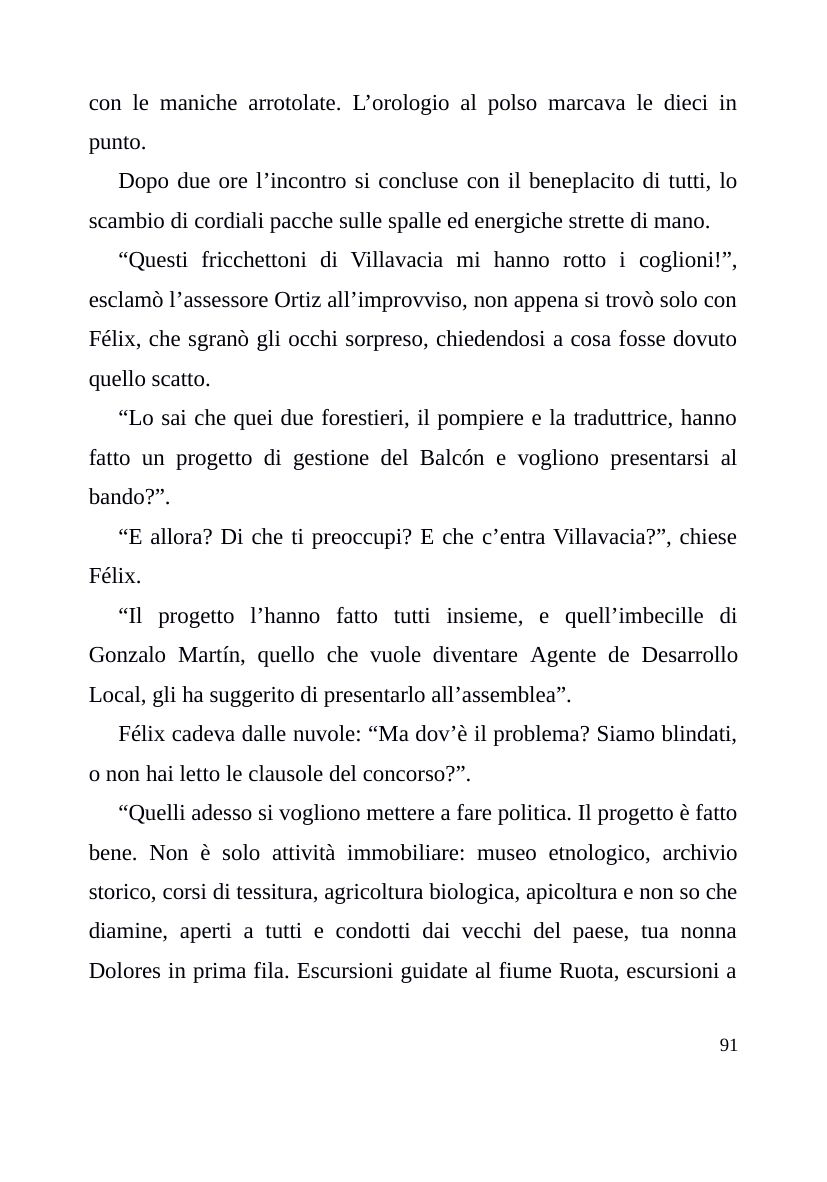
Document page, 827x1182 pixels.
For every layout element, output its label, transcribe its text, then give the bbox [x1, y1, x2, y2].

text Félix cadeva dalle nuvole: “Ma dov’è il problema? Siamo blindati, o non hai letto le clausole del concorso?”. [88, 720, 738, 786]
text “Quelli adesso si vogliono mettere a fare politica. Il progetto è fatto bene. Non è solo attività immobiliare: museo etnologico, archivio storico, corsi di tessitura, agricoltura biologica, apicoltura e non so che diamine, aperti a tutti e condotti dai vecchi del paese, tua nonna Dolores in prima fila. Escursioni guidate al fiume Ruota, escursioni a [88, 799, 738, 983]
text Dopo due ore l’incontro si concluse con il beneplacito di tutti, lo scambio di cordiali pacche sulle spalle ed energiche strette di mano. [88, 167, 738, 233]
text “Lo sai che quei due forestieri, il pompiere e la traduttrice, hanno fatto un progetto di gestione del Balcón e vogliono presentarsi al bando?”. [88, 404, 738, 510]
text con le maniche arrotolate. L’orologio al polso marcava le dieci in punto. [88, 88, 738, 154]
text “Questi fricchettoni di Villavacia mi hanno rotto i coglioni!”, esclamò l’assessore Ortiz all’improvviso, non appena si trovò solo con Félix, che sgranò gli occhi sorpreso, chiedendosi a cosa fosse dovuto quello scatto. [88, 246, 738, 391]
text “Il progetto l’hanno fatto tutti insieme, e quell’imbecille di Gonzalo Martín, quello che vuole diventare Agente de Desarrollo Local, gli ha suggerito di presentarlo all’assemblea”. [88, 602, 738, 707]
text “E allora? Di che ti preoccupi? E che c’entra Villavacia?”, chiese Félix. [88, 523, 738, 589]
